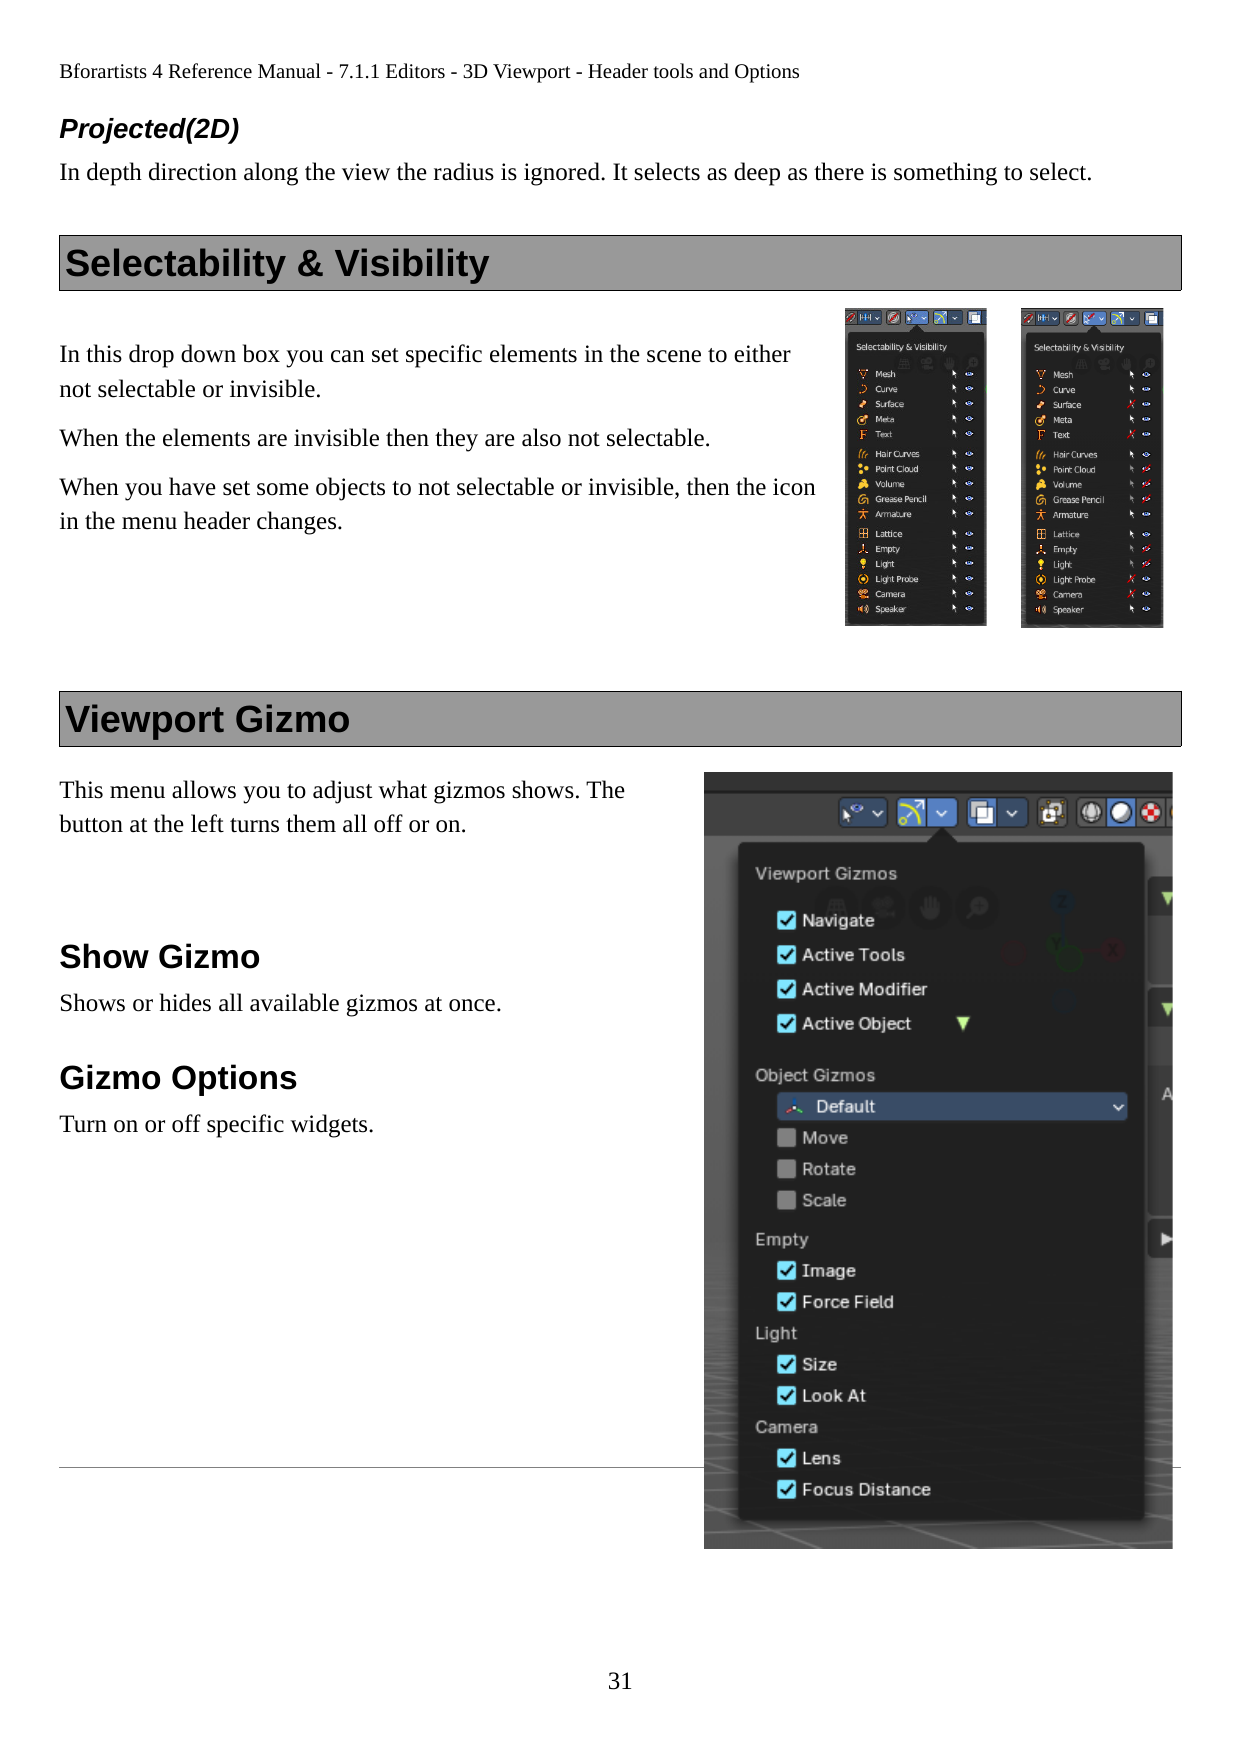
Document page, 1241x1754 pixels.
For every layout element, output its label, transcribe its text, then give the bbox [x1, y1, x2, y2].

text This menu allows you to adjust what gizmos shows. The button at the left turns them all off or on. [59, 775, 704, 838]
subtitle [1173, 937, 1181, 975]
text Shows or hides all available gizmos at once. [59, 988, 704, 1016]
text [987, 339, 1021, 402]
picture [1021, 308, 1164, 628]
picture [845, 308, 987, 626]
picture [704, 772, 1173, 1549]
table_header Selectability & Visibility [60, 236, 1181, 290]
table_header Viewport Gizmo [60, 692, 1181, 746]
subtitle Gizmo Options [59, 1058, 704, 1096]
text Turn on or off specific widgets. [59, 1109, 704, 1137]
subtitle [1173, 1058, 1181, 1096]
text [987, 472, 1021, 535]
text When the elements are invisible then they are also not selectable. [59, 423, 845, 451]
text In depth direction along the view the radius is ignored. It selects as deep as there is something to select. [59, 157, 1181, 186]
text When you have set some objects to not selectable or invisible, then the icon in the menu header changes. [59, 472, 845, 535]
text In this drop down box you can set specific elements in the scene to either not selectable or invisible. [59, 339, 845, 402]
subtitle Show Gizmo [59, 937, 704, 975]
subtitle Projected(2D) [59, 113, 1181, 144]
